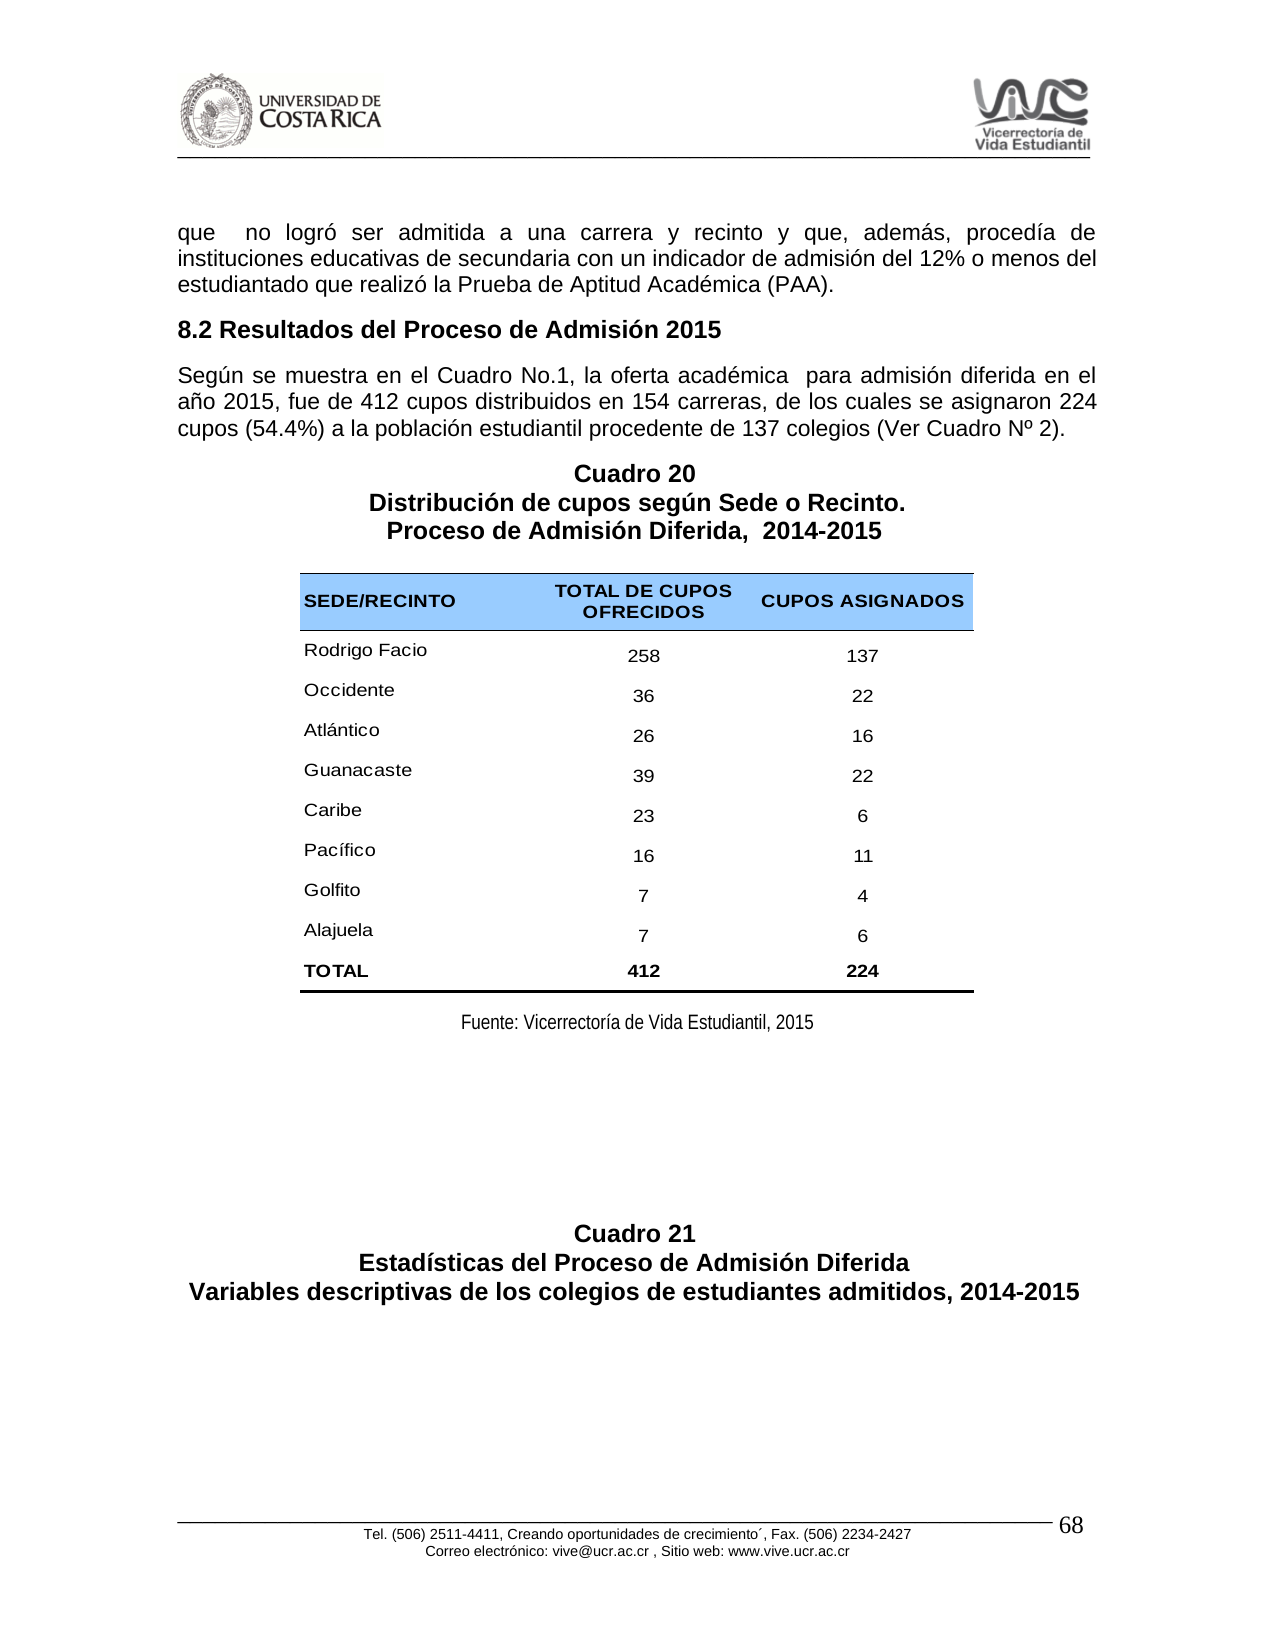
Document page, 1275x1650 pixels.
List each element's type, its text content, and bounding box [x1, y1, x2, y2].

text que no logró ser admitida a una carrera y recinto y que, además, procedía de instituciones educativas de secundaria con un indicador de admisión del 12% o menos del estudiantado que realizó la Prueba de Aptitud Académica (PAA). [177, 219, 1098, 298]
text Variables descriptivas de los colegios de estudiantes admitidos, 2014-2015 [171, 1277, 1098, 1306]
subtitle 8.2 Resultados del Proceso de Admisión 2015 [177, 316, 1098, 344]
text Según se muestra en el Cuadro No.1, la oferta académica para admisión diferida en el año 2015, fue de 412 cupos distribuidos en 154 carreras, de los cuales se asignaron 224 cupos (54.4%) a la población estudiantil procedente de 137 colegios (Ver Cuadro Nº 2). [177, 362, 1098, 441]
text Cuadro 20 Distribución de cupos según Sede o Recinto. [171, 459, 1098, 516]
text Cuadro 21 Estadísticas del Proceso de Admisión Diferida [171, 1219, 1098, 1277]
text Proceso de Admisión Diferida, 2014-2015 [171, 516, 1098, 545]
text Fuente: Vicerrectoría de Vida Estudiantil, 2015 [177, 1010, 1098, 1034]
